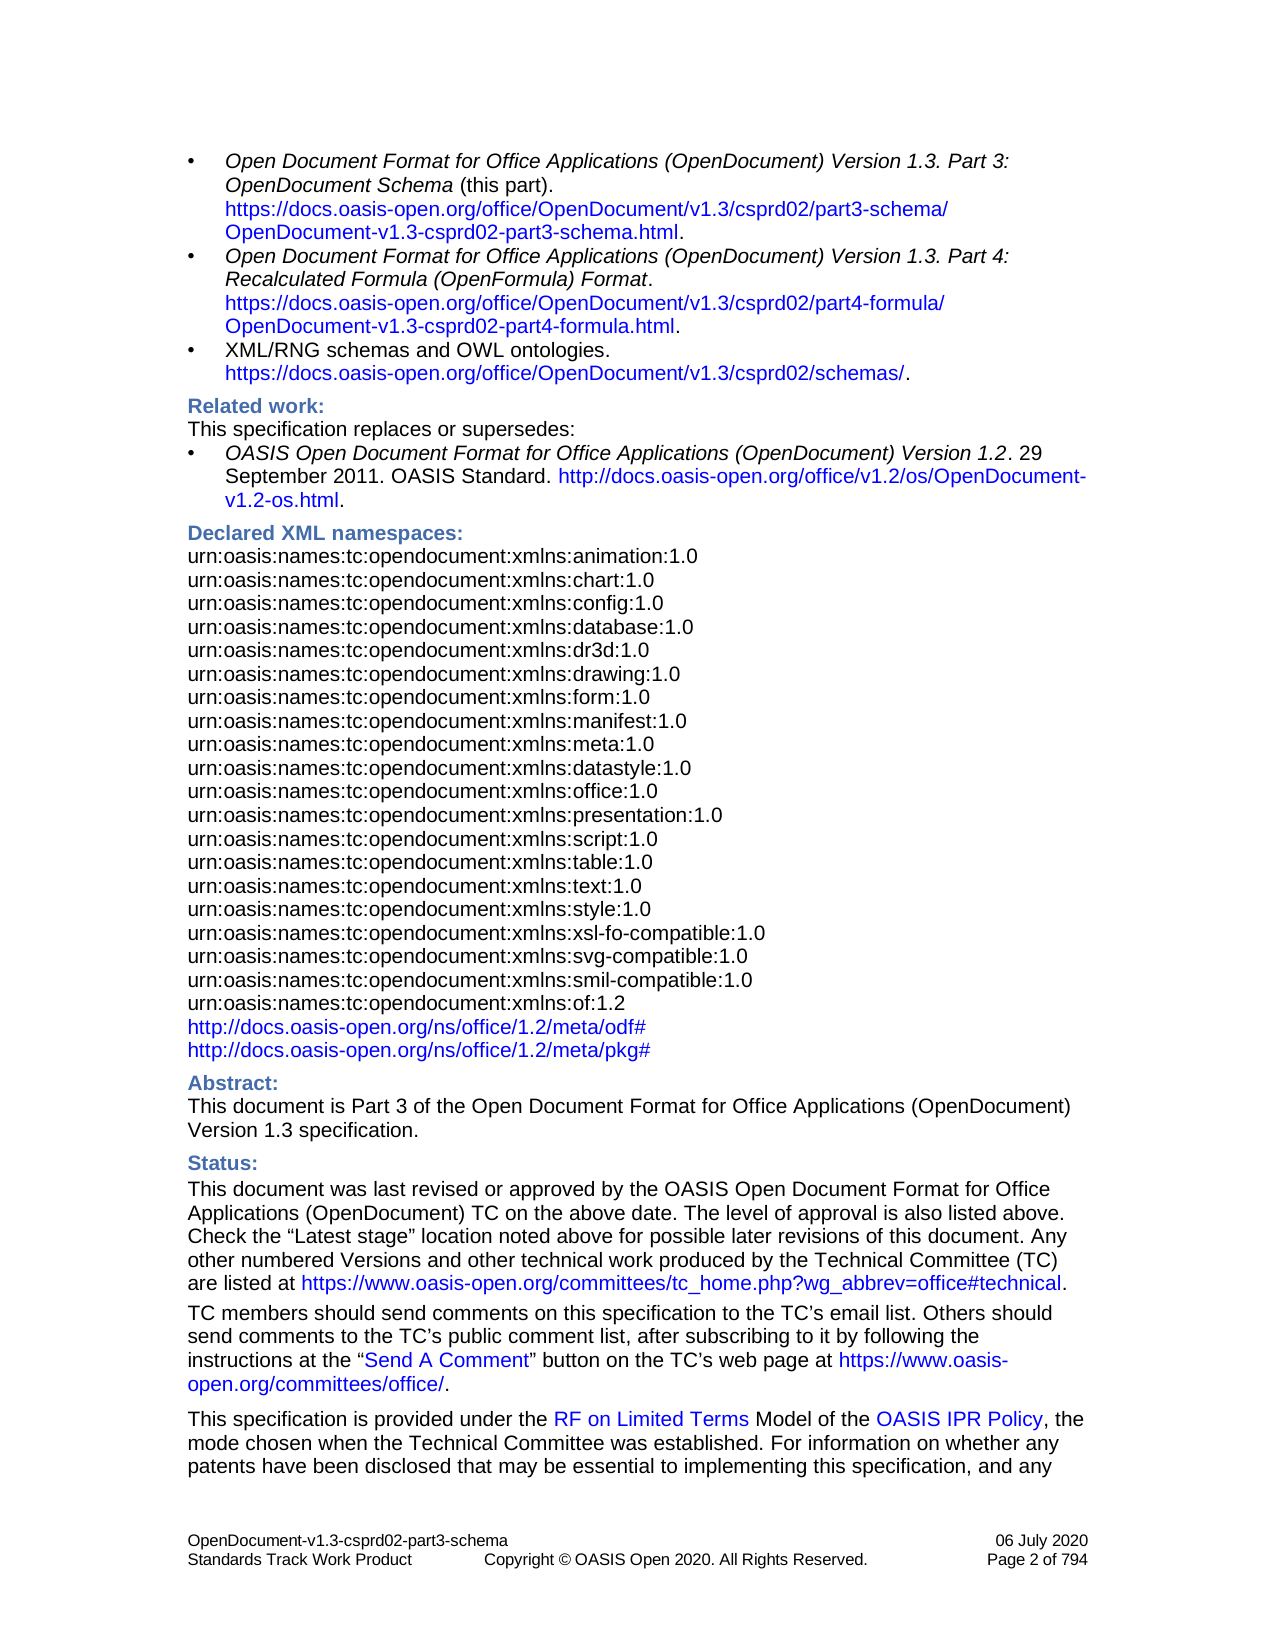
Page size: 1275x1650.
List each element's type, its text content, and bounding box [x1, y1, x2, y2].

title http://docs.oasis-open.org/ns/office/1.2/meta/pkg# [187, 1039, 1088, 1062]
title This specification replaces or supersedes: [187, 418, 1088, 441]
text TC members should send comments on this specification to the TC’s email list. Others should send comments to the TC’s public comment list, after subscribing to it by following the instructions at the “Send A Comment” button on the TC’s web page at https://www.oasis-open.org/committees/office/. [187, 1301, 1088, 1396]
text This document was last revised or approved by the OASIS Open Document Format for Office Applications (OpenDocument) TC on the above date. The level of approval is also listed above. Check the “Latest stage” location noted above for possible later revisions of this document. Any other numbered Versions and other technical work produced by the Technical Committee (TC) are listed at https://www.oasis-open.org/committees/tc_home.php?wg_abbrev=office#technical. [187, 1178, 1088, 1295]
text This document is Part 3 of the Open Document Format for Office Applications (OpenDocument) Version 1.3 specification. [187, 1095, 1088, 1142]
list XML/RNG schemas and OWL ontologies. https://docs.oasis-open.org/office/OpenDocument/v1.3/csprd02/schemas/. [187, 338, 1088, 385]
list OASIS Open Document Format for Office Applications (OpenDocument) Version 1.2. 29 September 2011. OASIS Standard. http://docs.oasis-open.org/office/v1.2/os/OpenDocument-v1.2-os.html. [187, 441, 1088, 512]
title urn:oasis:names:tc:opendocument:xmlns:animation:1.0 urn:oasis:names:tc:opendocument:xmlns:chart:1.0 urn:oasis:names:tc:opendocument:xmlns:config:1.0 urn:oasis:names:tc:opendocument:xmlns:database:1.0 urn:oasis:names:tc:opendocument:xmlns:dr3d:1.0 urn:oasis:names:tc:opendocument:xmlns:drawing:1.0 urn:oasis:names:tc:opendocument:xmlns:form:1.0 urn:oasis:names:tc:opendocument:xmlns:manifest:1.0 urn:oasis:names:tc:opendocument:xmlns:meta:1.0 urn:oasis:names:tc:opendocument:xmlns:datastyle:1.0 urn:oasis:names:tc:opendocument:xmlns:office:1.0 urn:oasis:names:tc:opendocument:xmlns:presentation:1.0 urn:oasis:names:tc:opendocument:xmlns:script:1.0 urn:oasis:names:tc:opendocument:xmlns:table:1.0 urn:oasis:names:tc:opendocument:xmlns:text:1.0 urn:oasis:names:tc:opendocument:xmlns:style:1.0 urn:oasis:names:tc:opendocument:xmlns:xsl-fo-compatible:1.0 urn:oasis:names:tc:opendocument:xmlns:svg-compatible:1.0 urn:oasis:names:tc:opendocument:xmlns:smil-compatible:1.0 urn:oasis:names:tc:opendocument:xmlns:of:1.2 http://docs.oasis-open.org/ns/office/1.2/meta/odf# [187, 544, 1088, 1039]
title Abstract: [187, 1071, 1088, 1095]
list Open Document Format for Office Applications (OpenDocument) Version 1.3. Part 4: Recalculated Formula (OpenFormula) Format. https://docs.oasis-open.org/office/OpenDocument/v1.3/csprd02/part4-formula/OpenDocument-v1.3-csprd02-part4-formula.html. [187, 244, 1088, 338]
title Declared XML namespaces: [187, 521, 1088, 544]
title Status: [187, 1151, 1088, 1174]
list Open Document Format for Office Applications (OpenDocument) Version 1.3. Part 3: OpenDocument Schema (this part). https://docs.oasis-open.org/office/OpenDocument/v1.3/csprd02/part3-schema/OpenDocument-v1.3-csprd02-part3-schema.html. [187, 150, 1088, 244]
text This specification is provided under the RF on Limited Terms Model of the OASIS IPR Policy, the mode chosen when the Technical Committee was established. For information on whether any patents have been disclosed that may be essential to implementing this specification, and any [187, 1408, 1088, 1478]
title Related work: [187, 394, 1088, 418]
